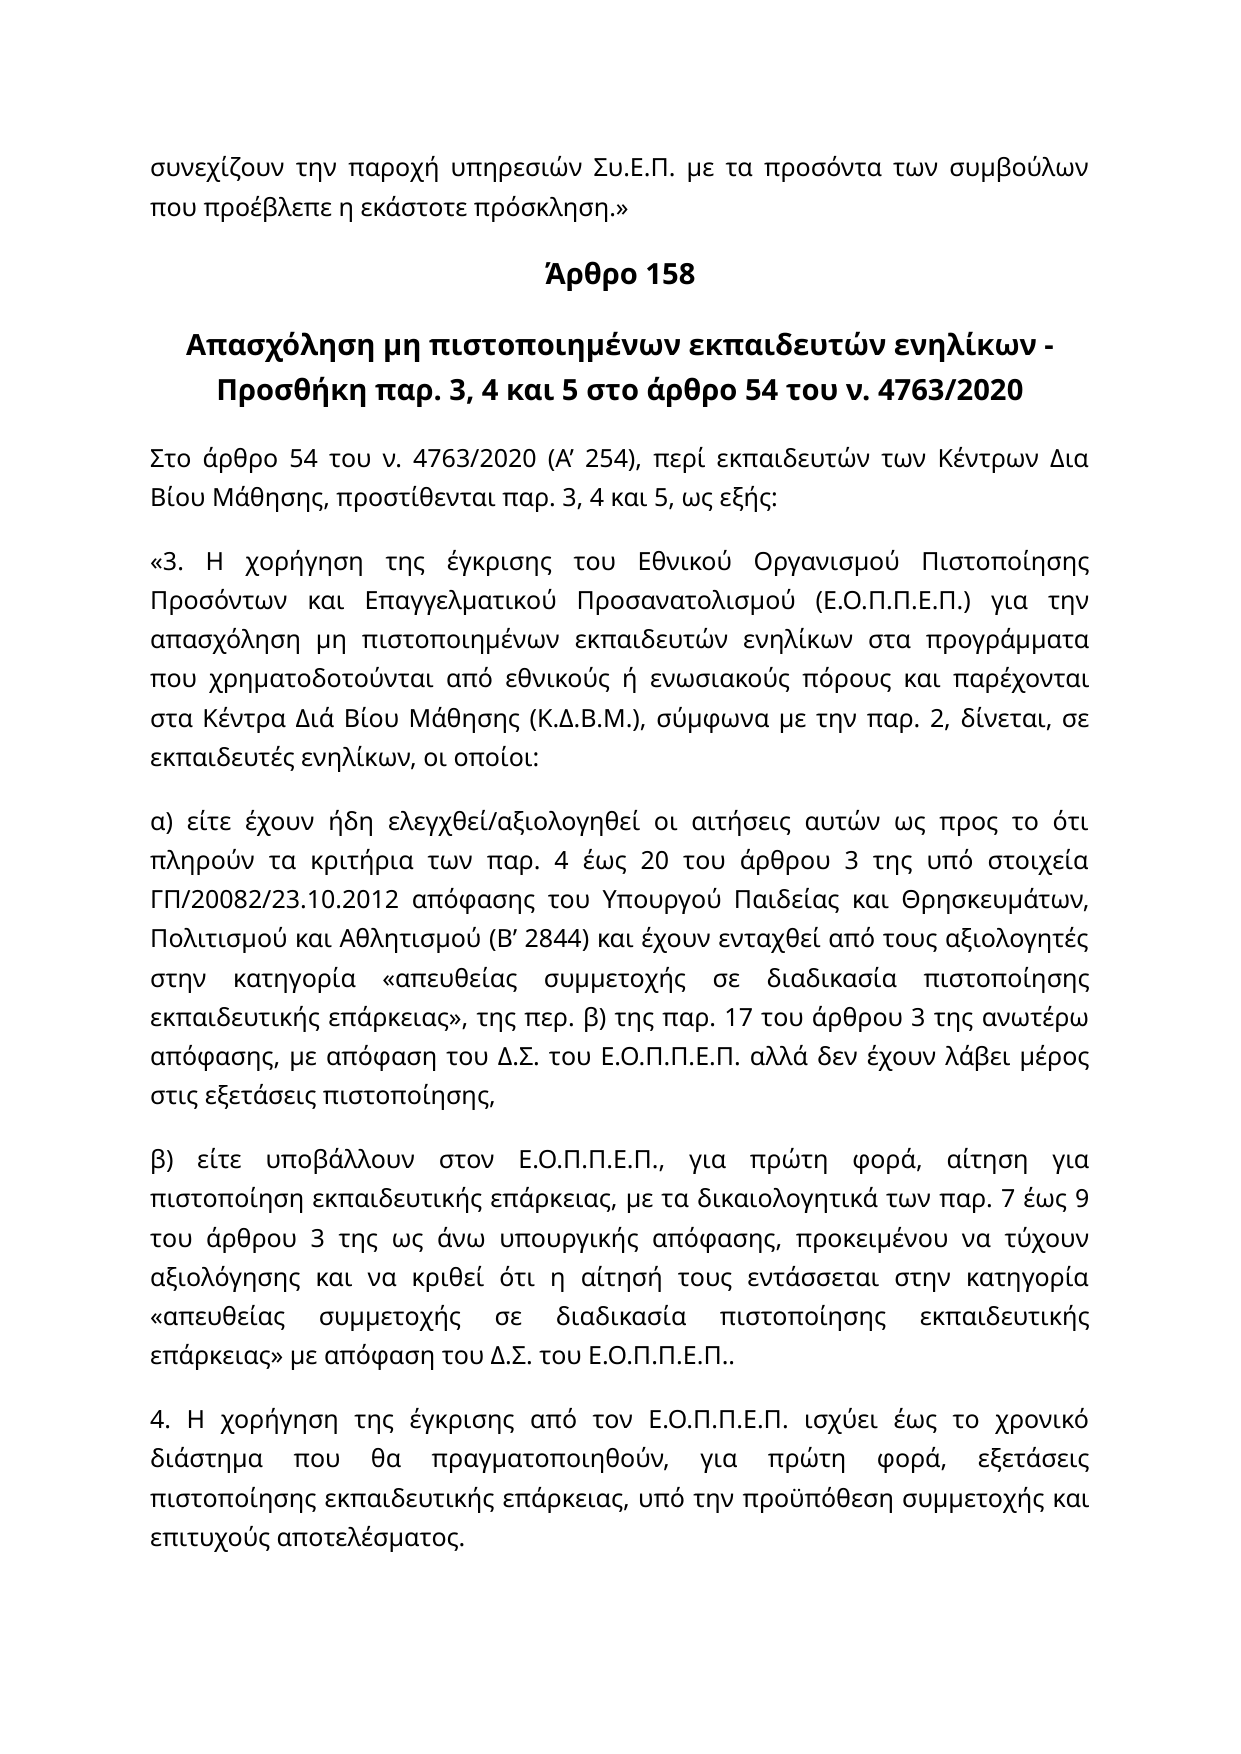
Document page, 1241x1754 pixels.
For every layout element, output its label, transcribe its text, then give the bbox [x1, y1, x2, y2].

text β) είτε υποβάλλουν στον Ε.Ο.Π.Π.Ε.Π., για πρώτη φορά, αίτηση για πιστοποίηση εκπαιδευτικής επάρκειας, με τα δικαιολογητικά των παρ. 7 έως 9 του άρθρου 3 της ως άνω υπουργικής απόφασης, προκειμένου να τύχουν αξιολόγησης και να κριθεί ότι η αίτησή τους εντάσσεται στην κατηγορία «απευθείας συμμετοχής σε διαδικασία πιστοποίησης εκπαιδευτικής επάρκειας» με απόφαση του Δ.Σ. του Ε.Ο.Π.Π.Ε.Π.. [150, 1142, 1090, 1372]
text Στο άρθρο 54 του ν. 4763/2020 (Α’ 254), περί εκπαιδευτών των Κέντρων Δια Βίου Μάθησης, προστίθενται παρ. 3, 4 και 5, ως εξής: [150, 440, 1090, 513]
subtitle Άρθρο 158 [150, 253, 1090, 293]
text 4. Η χορήγηση της έγκρισης από τον Ε.Ο.Π.Π.Ε.Π. ισχύει έως το χρονικό διάστημα που θα πραγματοποιηθούν, για πρώτη φορά, εξετάσεις πιστοποίησης εκπαιδευτικής επάρκειας, υπό την προϋπόθεση συμμετοχής και επιτυχούς αποτελέσματος. [150, 1402, 1090, 1553]
subtitle Απασχόληση μη πιστοποιημένων εκπαιδευτών ενηλίκων - Προσθήκη παρ. 3, 4 και 5 στο άρθρο 54 του ν. 4763/2020 [150, 324, 1090, 409]
text α) είτε έχουν ήδη ελεγχθεί/αξιολογηθεί οι αιτήσεις αυτών ως προς το ότι πληρούν τα κριτήρια των παρ. 4 έως 20 του άρθρου 3 της υπό στοιχεία ΓΠ/20082/23.10.2012 απόφασης του Υπουργού Παιδείας και Θρησκευμάτων, Πολιτισμού και Αθλητισμού (Β’ 2844) και έχουν ενταχθεί από τους αξιολογητές στην κατηγορία «απευθείας συμμετοχής σε διαδικασία πιστοποίησης εκπαιδευτικής επάρκειας», της περ. β) της παρ. 17 του άρθρου 3 της ανωτέρω απόφασης, με απόφαση του Δ.Σ. του Ε.Ο.Π.Π.Ε.Π. αλλά δεν έχουν λάβει μέρος στις εξετάσεις πιστοποίησης, [150, 803, 1090, 1112]
text «3. Η χορήγηση της έγκρισης του Εθνικού Οργανισμού Πιστοποίησης Προσόντων και Επαγγελματικού Προσανατολισμού (Ε.Ο.Π.Π.Ε.Π.) για την απασχόληση μη πιστοποιημένων εκπαιδευτών ενηλίκων στα προγράμματα που χρηματοδοτούνται από εθνικούς ή ενωσιακούς πόρους και παρέχονται στα Κέντρα Διά Βίου Μάθησης (Κ.Δ.Β.Μ.), σύμφωνα με την παρ. 2, δίνεται, σε εκπαιδευτές ενηλίκων, οι οποίοι: [150, 543, 1090, 773]
text συνεχίζουν την παροχή υπηρεσιών Συ.Ε.Π. με τα προσόντα των συμβούλων που προέβλεπε η εκάστοτε πρόσκληση.» [150, 150, 1090, 223]
